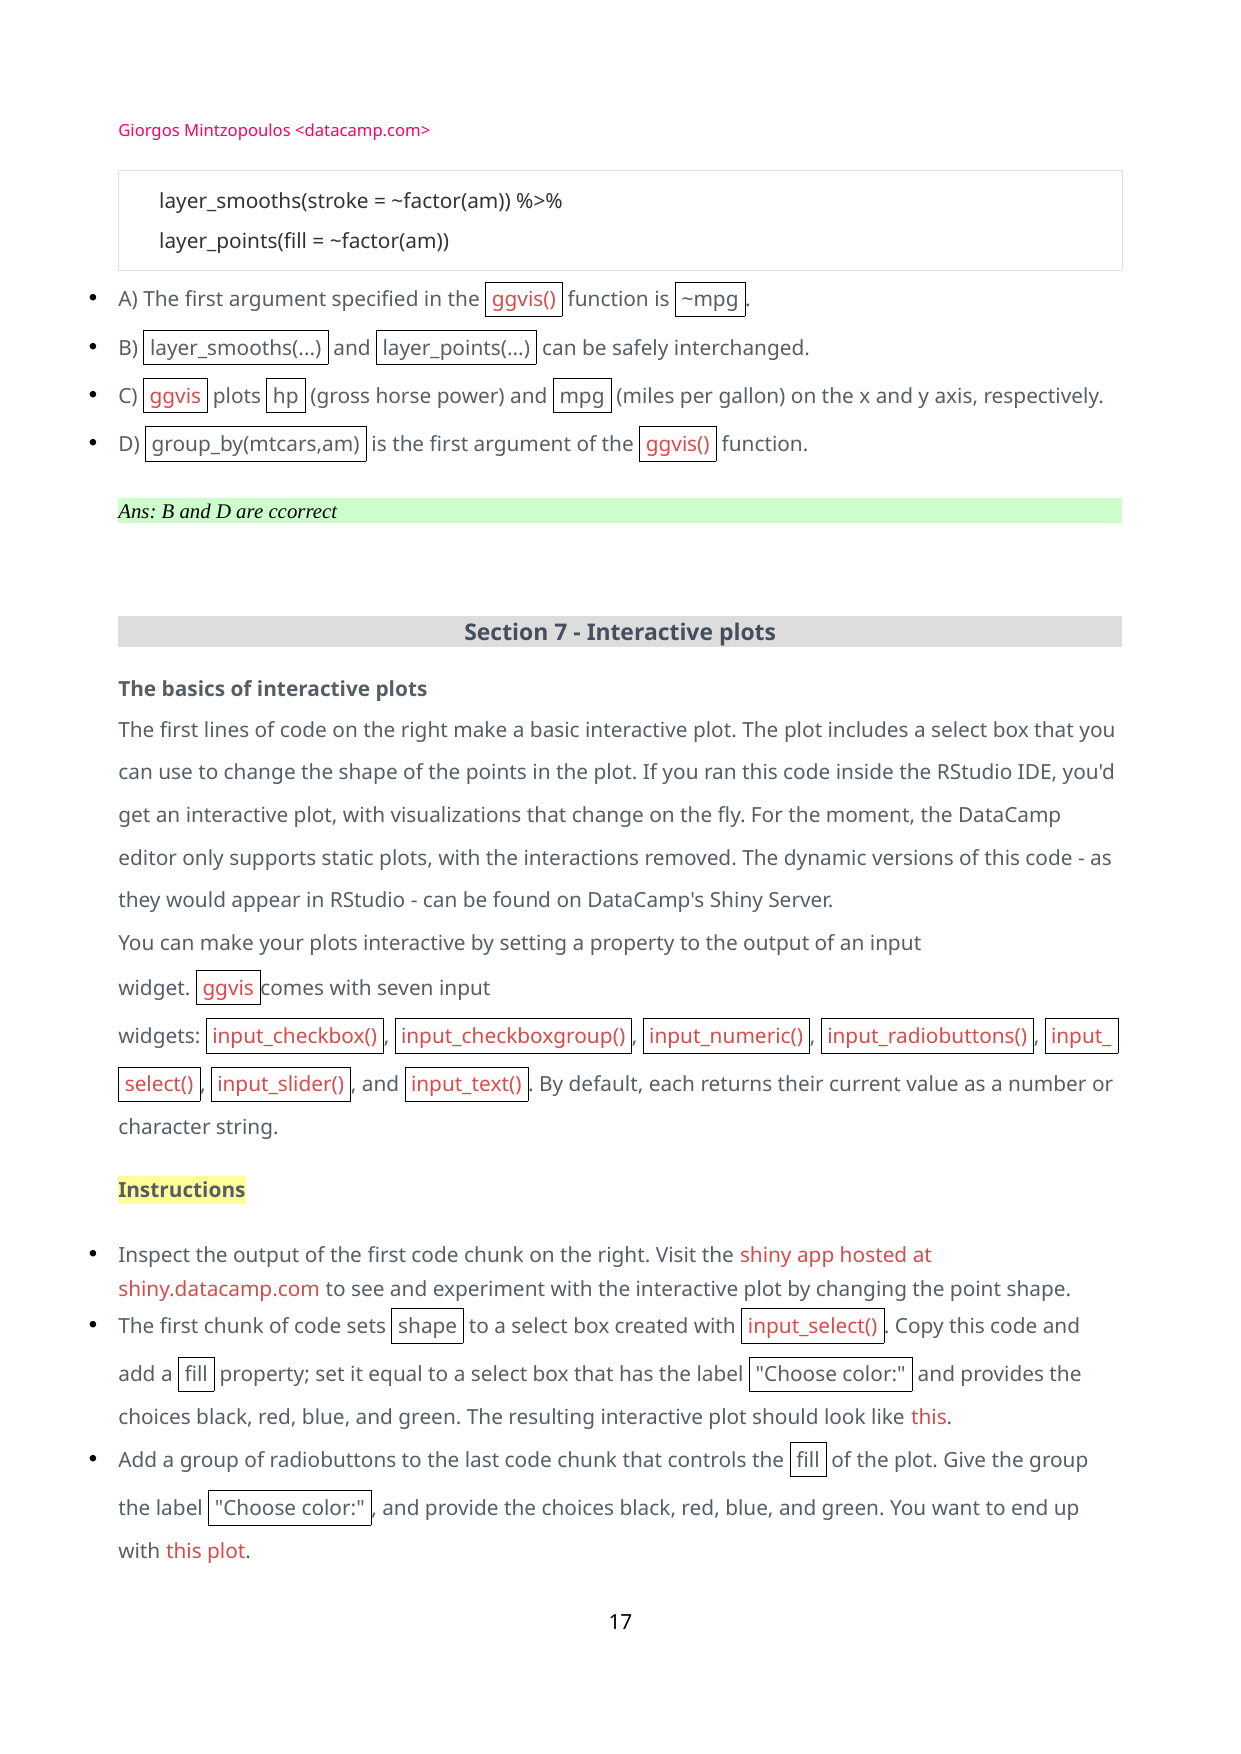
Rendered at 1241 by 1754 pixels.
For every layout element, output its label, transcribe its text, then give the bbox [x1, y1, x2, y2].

list mpg [554, 379, 611, 412]
list Inspect the output of the first code chunk on the right. Visit the shiny app hosted at shiny.datacamp.com to see and experiment with the interactive plot by changing the point shape. [118, 1240, 1122, 1303]
list ggvis() [640, 427, 716, 461]
list (miles per gallon) on the x and y axis, respectively. [612, 378, 1122, 412]
list function. [717, 426, 1122, 461]
subtitle Section 7 - Interactive plots [118, 616, 1122, 647]
list plots [208, 378, 266, 412]
list . [746, 282, 1122, 316]
list layer_points(...) [377, 331, 536, 364]
list is the first argument of the [367, 426, 639, 461]
list ggvis() [486, 283, 562, 316]
text The first lines of code on the right make a basic interactive plot. The plot includes a select box that you can use to change the shape of the points in the plot. If you ran this code inside the RStudio IDE, you'd get an interactive plot, with visualizations that change on the fly. For the moment, the DataCamp editor only supports static plots, with the interactions removed. The dynamic versions of this code - as they would appear in RStudio - can be found on DataCamp's Shiny Server. [118, 715, 1122, 914]
text You can make your plots interactive by setting a property to the output of an input widget. ggviscomes with seven input widgets: input_checkbox(), input_checkboxgroup(), input_numeric(), input_radiobuttons(), input_select(), input_slider(), and input_text(). By default, each returns their current value as a number or character string. [118, 928, 1122, 1141]
list D) [118, 426, 145, 461]
text layer_points(fill = ~factor(am)) [119, 210, 1122, 270]
text layer_smooths(stroke = ~factor(am)) %>% [119, 171, 1122, 210]
subtitle Instructions [118, 1176, 1122, 1204]
list A) The first argument specified in the [118, 282, 485, 316]
list B) [118, 330, 143, 364]
list C) [118, 378, 143, 412]
list function is [563, 282, 675, 316]
list Add a group of radiobuttons to the last code chunk that controls the fill of the plot. Give the group the label "Choose color:", and provide the choices black, red, blue, and green. You want to end up with this plot. [118, 1442, 1122, 1565]
list (gross horse power) and [306, 378, 553, 412]
list group_by(mtcars,am) [146, 427, 366, 461]
list layer_smooths(...) [144, 331, 328, 364]
list and [329, 330, 376, 364]
list ~mpg [676, 283, 745, 316]
list can be safely interchanged. [537, 330, 1122, 364]
list hp [267, 379, 305, 412]
text Ans: B and D are ccorrect [118, 498, 1122, 523]
subtitle The basics of interactive plots [118, 674, 1122, 702]
list ggvis [144, 379, 207, 412]
list The first chunk of code sets shape to a select box created with input_select(). Copy this code and add a fill property; set it equal to a select box that has the label "Choose color:" and provides the choices black, red, blue, and green. The resulting interactive plot should look like this. [118, 1308, 1122, 1431]
